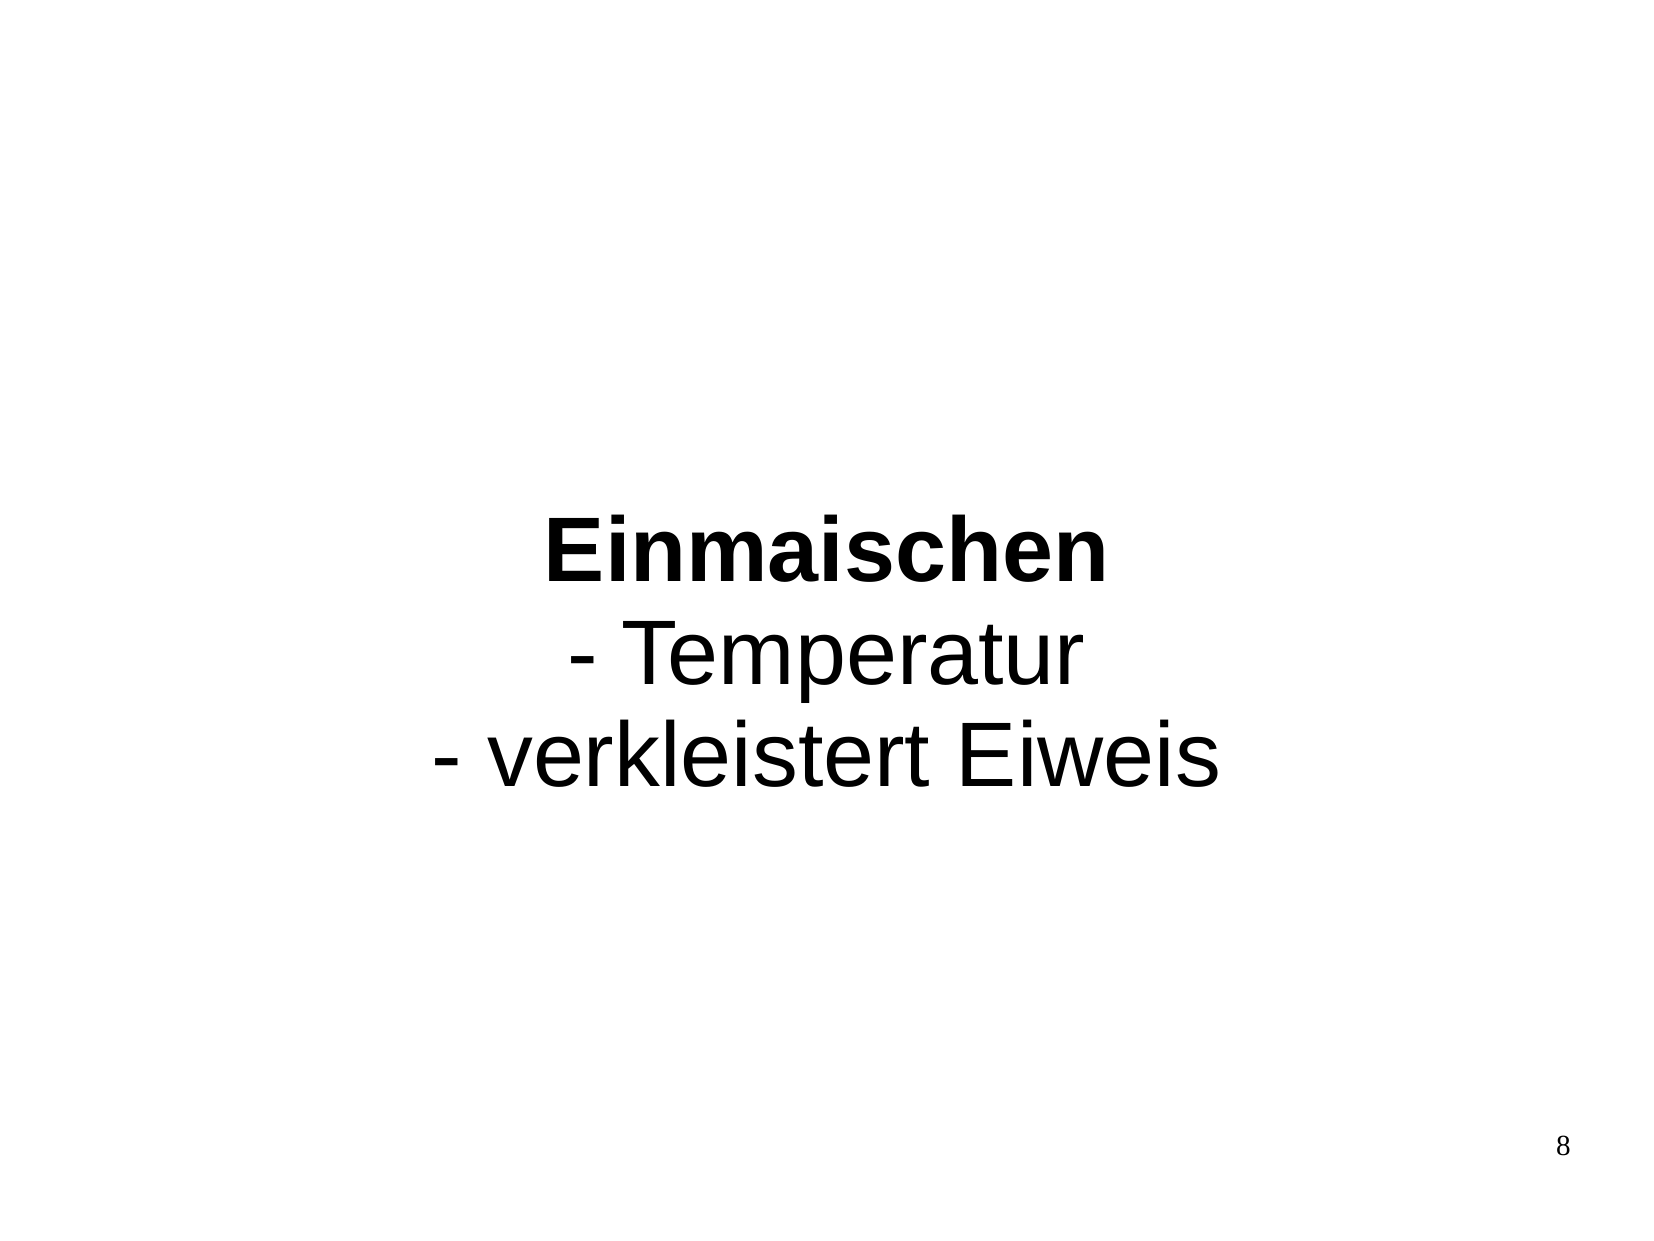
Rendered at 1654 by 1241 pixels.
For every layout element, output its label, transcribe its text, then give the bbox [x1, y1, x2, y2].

title Einmaischen - Temperatur - verkleistert Eiweis [82, 498, 1571, 807]
